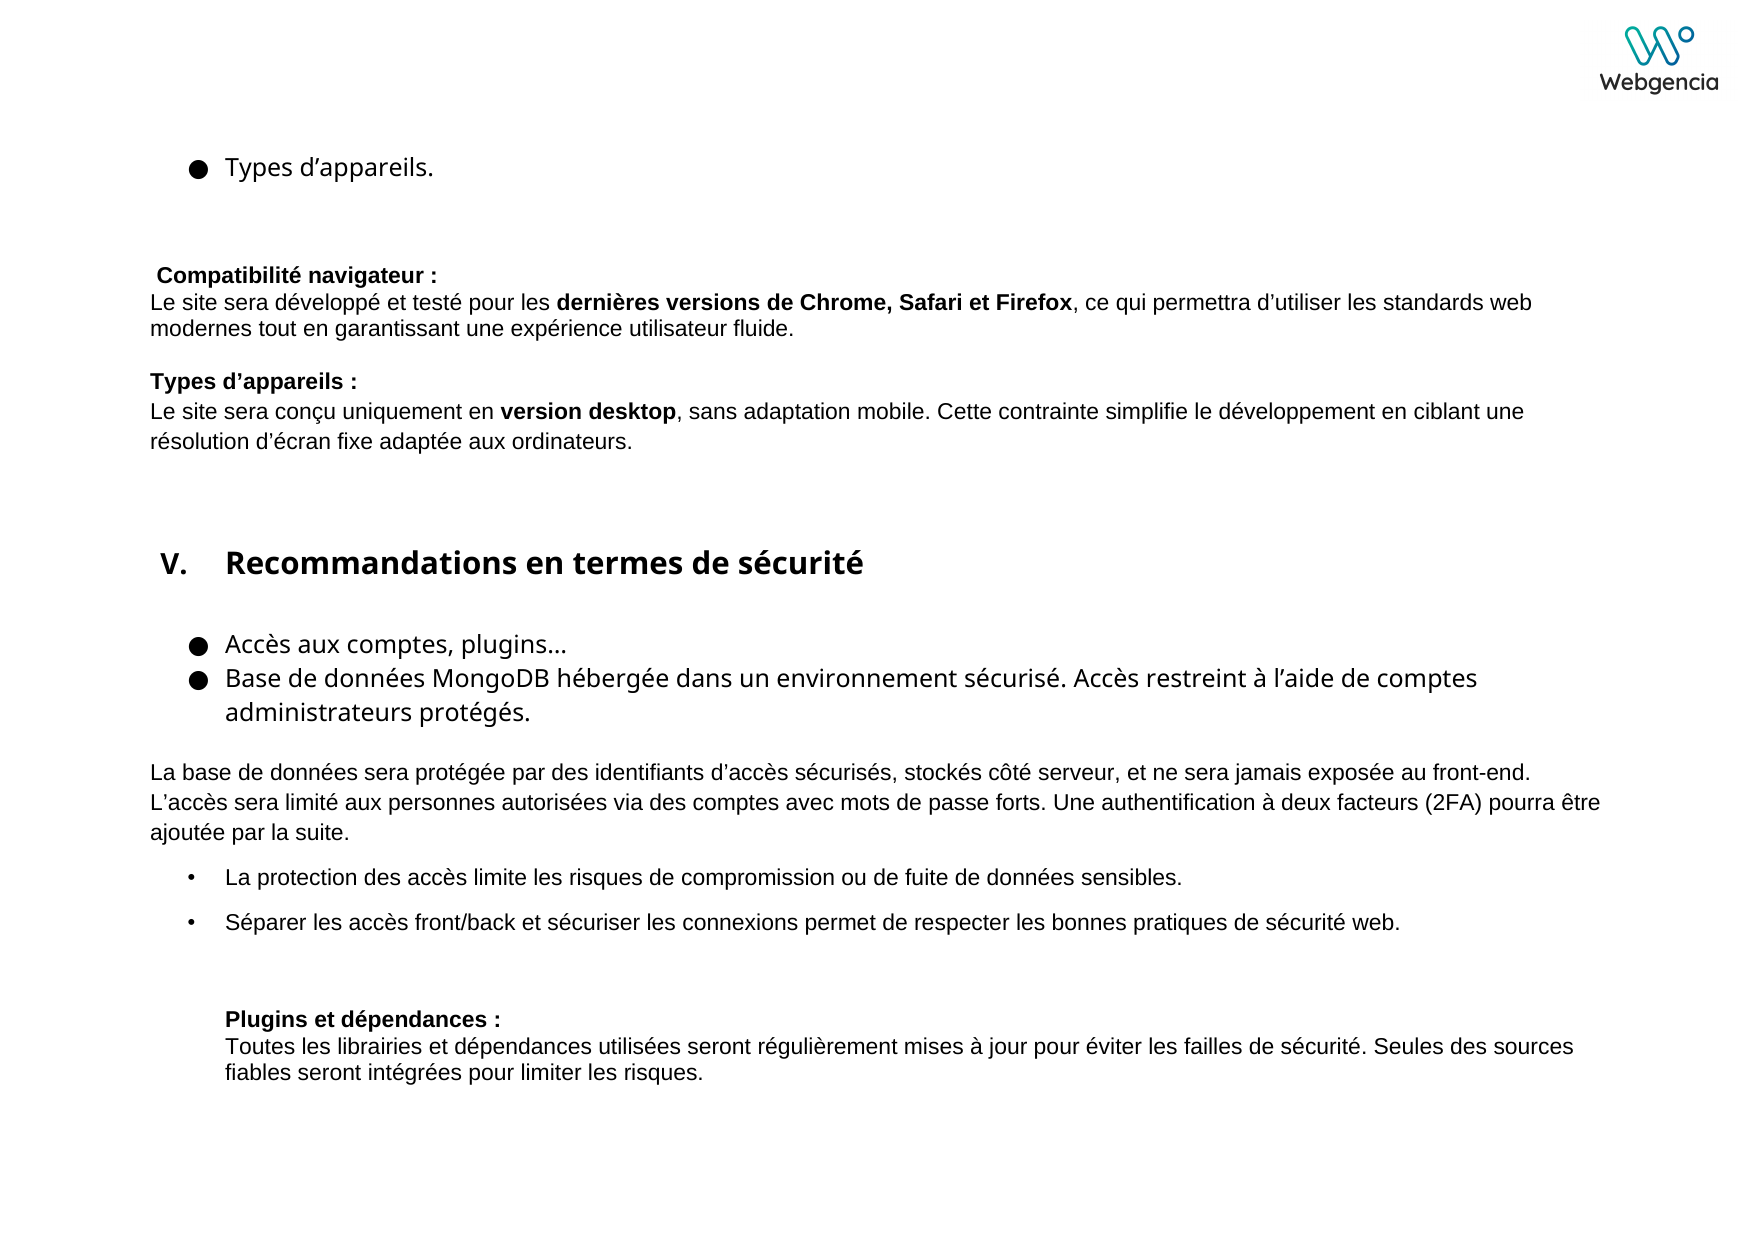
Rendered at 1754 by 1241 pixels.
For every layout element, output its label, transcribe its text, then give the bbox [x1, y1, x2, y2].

list Types d’appareils. [187, 150, 1604, 223]
list Accès aux comptes, plugins… [187, 626, 1604, 660]
text Types d’appareils : Le site sera conçu uniquement en version desktop, sans adaptation mobile. Cette contrainte simplifie le développement en ciblant une résolution d’écran fixe adaptée aux ordinateurs. [150, 368, 1604, 454]
subtitle Recommandations en termes de sécurité [187, 541, 1604, 626]
list Séparer les accès front/back et sécuriser les connexions permet de respecter les bonnes pratiques de sécurité web. [187, 909, 1604, 935]
list Base de données MongoDB hébergée dans un environnement sécurisé. Accès restreint à l’aide de comptes administrateurs protégés. [187, 660, 1604, 728]
text La base de données sera protégée par des identifiants d’accès sécurisés, stockés côté serveur, et ne sera jamais exposée au front-end. L’accès sera limité aux personnes autorisées via des comptes avec mots de passe forts. Une authentification à deux facteurs (2FA) pourra être ajoutée par la suite. [150, 728, 1604, 846]
text Compatibilité navigateur : Le site sera développé et testé pour les dernières versions de Chrome, Safari et Firefox, ce qui permettra d’utiliser les standards web modernes tout en garantissant une expérience utilisateur fluide. [150, 262, 1604, 341]
picture [1580, 20, 1739, 101]
list La protection des accès limite les risques de compromission ou de fuite de données sensibles. [187, 864, 1604, 890]
list Plugins et dépendances : Toutes les librairies et dépendances utilisées seront régulièrement mises à jour pour éviter les failles de sécurité. Seules des sources fiables seront intégrées pour limiter les risques. [187, 1006, 1604, 1085]
